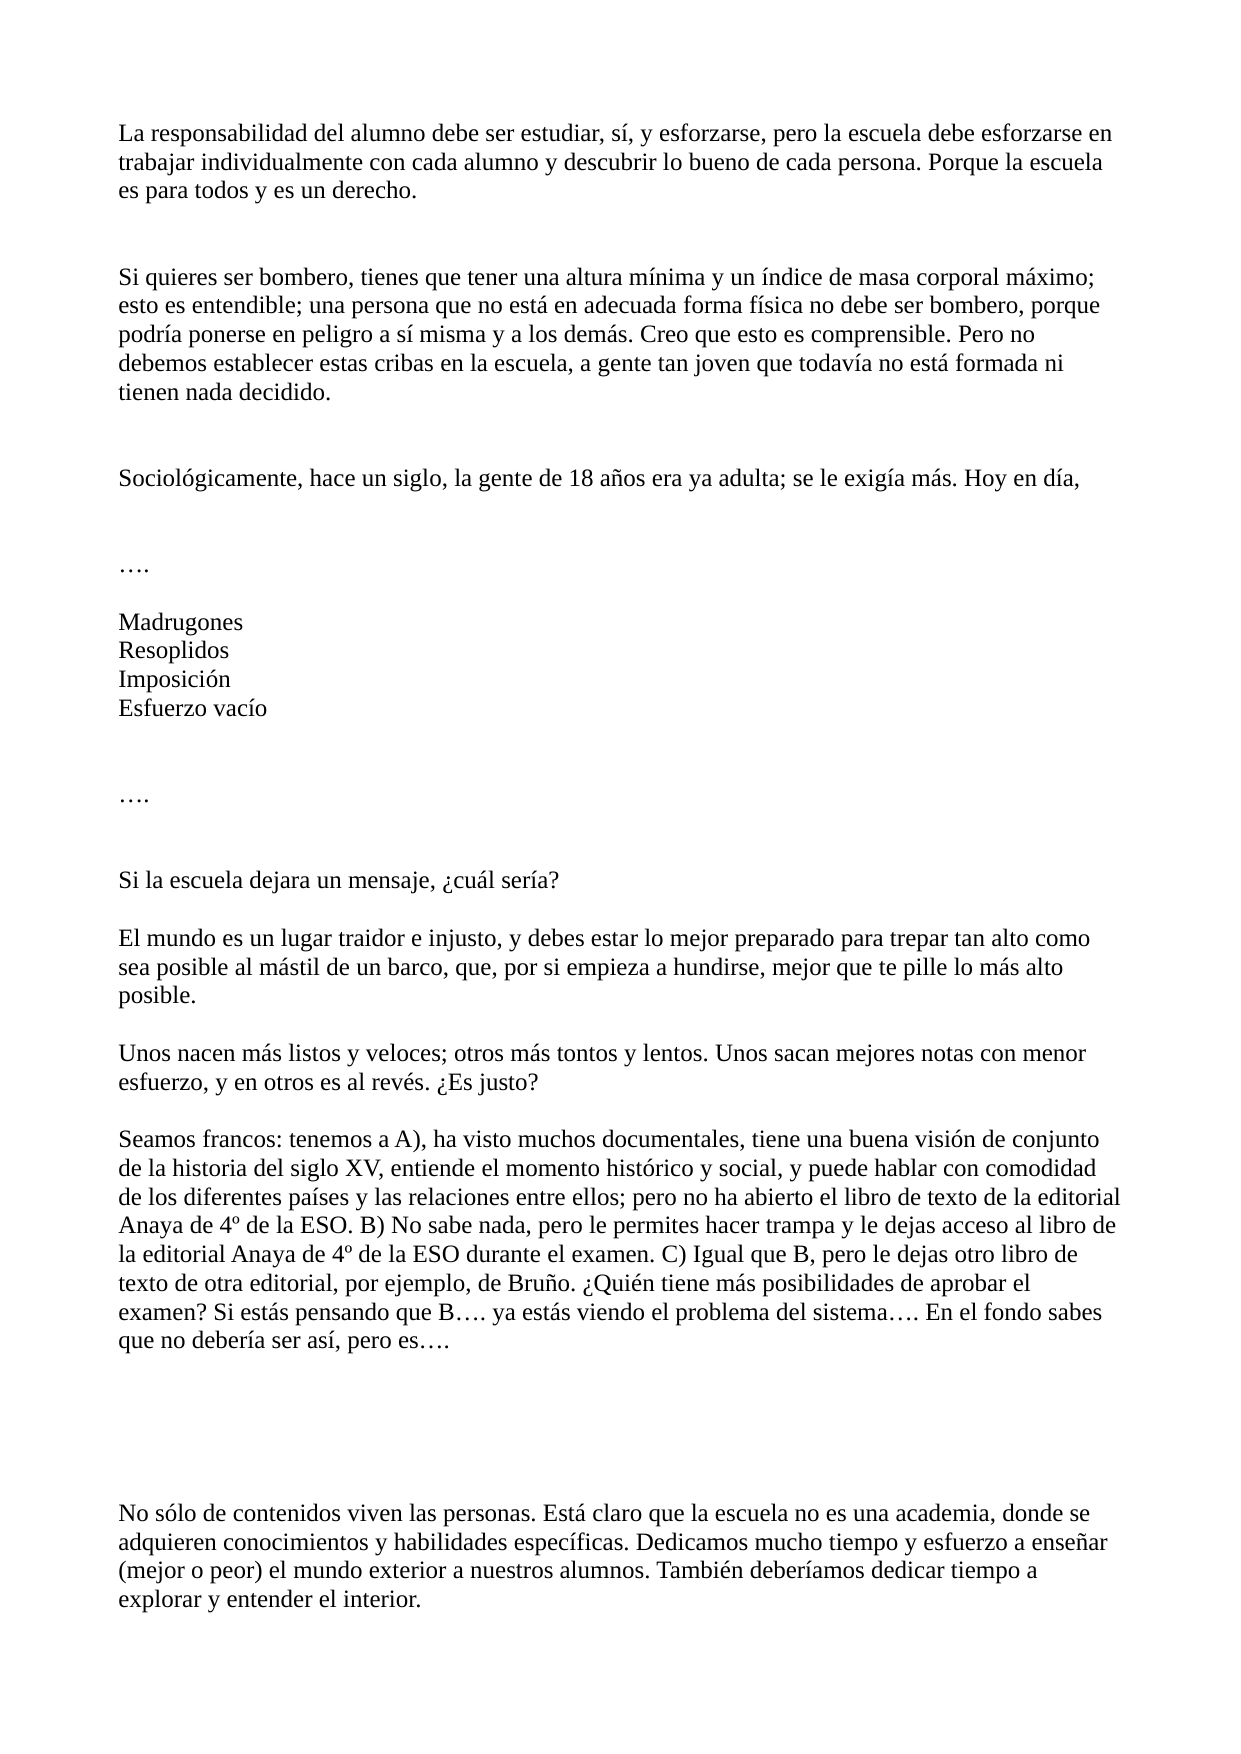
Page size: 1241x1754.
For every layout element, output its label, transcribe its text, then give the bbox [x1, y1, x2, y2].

text Madrugones [118, 607, 1122, 636]
text Si la escuela dejara un mensaje, ¿cuál sería? [118, 866, 1122, 894]
text Imposición [118, 664, 1122, 693]
text Si quieres ser bombero, tienes que tener una altura mínima y un índice de masa corporal máximo; esto es entendible; una persona que no está en adecuada forma física no debe ser bombero, porque podría ponerse en peligro a sí misma y a los demás. Creo que esto es comprensible. Pero no debemos establecer estas cribas en la escuela, a gente tan joven que todavía no está formada ni tienen nada decidido. [118, 262, 1122, 406]
text Unos nacen más listos y veloces; otros más tontos y lentos. Unos sacan mejores notas con menor esfuerzo, y en otros es al revés. ¿Es justo? [118, 1038, 1122, 1096]
text La responsabilidad del alumno debe ser estudiar, sí, y esforzarse, pero la escuela debe esforzarse en trabajar individualmente con cada alumno y descubrir lo bueno de cada persona. Porque la escuela es para todos y es un derecho. [118, 118, 1122, 204]
text Esfuerzo vacío [118, 693, 1122, 722]
text No sólo de contenidos viven las personas. Está claro que la escuela no es una academia, donde se adquieren conocimientos y habilidades específicas. Dedicamos mucho tiempo y esfuerzo a enseñar (mejor o peor) el mundo exterior a nuestros alumnos. También deberíamos dedicar tiempo a explorar y entender el interior. [118, 1498, 1122, 1613]
text …. [118, 549, 1122, 578]
text El mundo es un lugar traidor e injusto, y debes estar lo mejor preparado para trepar tan alto como sea posible al mástil de un barco, que, por si empieza a hundirse, mejor que te pille lo más alto posible. [118, 923, 1122, 1009]
text Seamos francos: tenemos a A), ha visto muchos documentales, tiene una buena visión de conjunto de la historia del siglo XV, entiende el momento histórico y social, y puede hablar con comodidad de los diferentes países y las relaciones entre ellos; pero no ha abierto el libro de texto de la editorial Anaya de 4º de la ESO. B) No sabe nada, pero le permites hacer trampa y le dejas acceso al libro de la editorial Anaya de 4º de la ESO durante el examen. C) Igual que B, pero le dejas otro libro de texto de otra editorial, por ejemplo, de Bruño. ¿Quién tiene más posibilidades de aprobar el examen? Si estás pensando que B…. ya estás viendo el problema del sistema…. En el fondo sabes que no debería ser así, pero es…. [118, 1124, 1122, 1354]
text …. [118, 779, 1122, 808]
text Sociológicamente, hace un siglo, la gente de 18 años era ya adulta; se le exigía más. Hoy en día, [118, 463, 1122, 492]
text Resoplidos [118, 636, 1122, 664]
